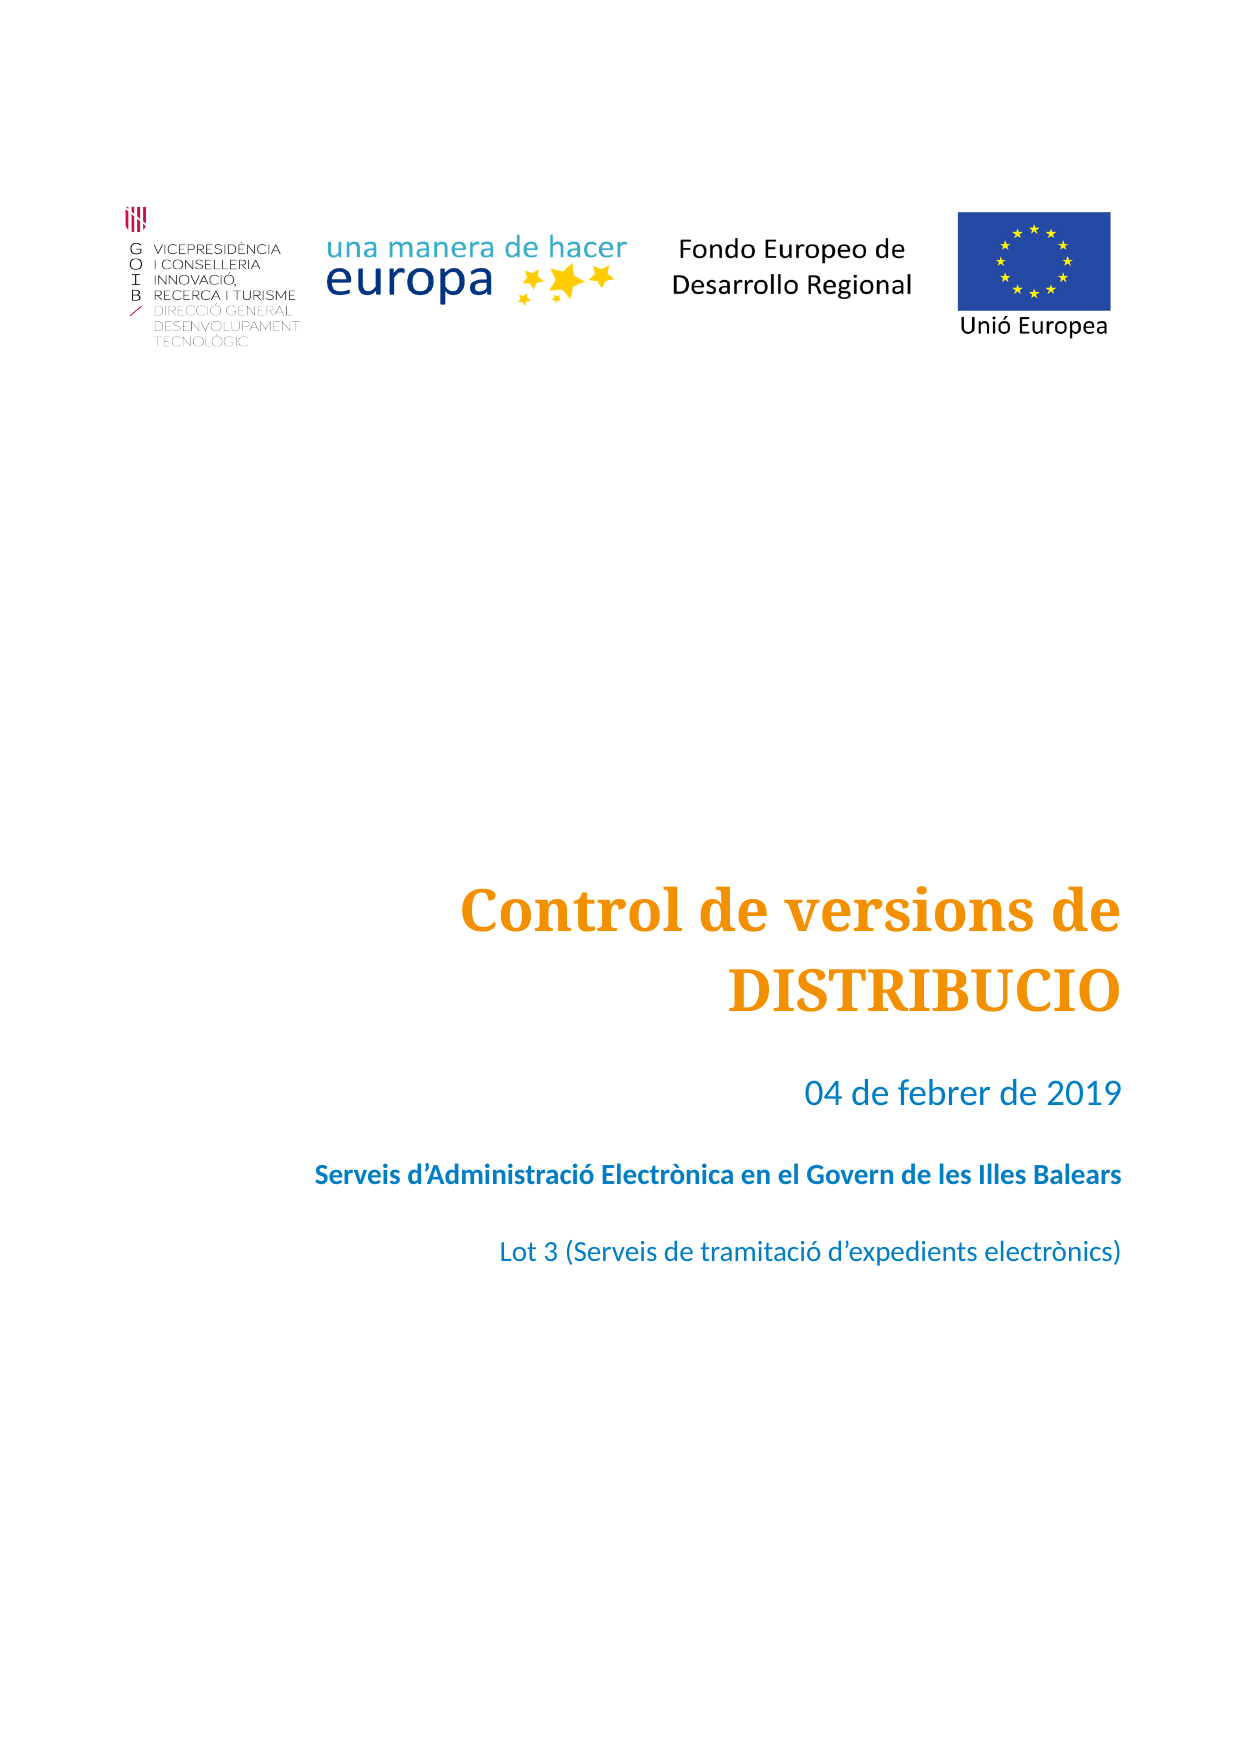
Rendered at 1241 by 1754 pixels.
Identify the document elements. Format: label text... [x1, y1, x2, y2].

text Serveis d’Administració Electrònica en el Govern de les Illes Balears [118, 1156, 1122, 1192]
picture [321, 202, 1122, 352]
text 04 de febrer de 2019 [118, 1069, 1122, 1115]
text Lot 3 (Serveis de tramitació d’expedients electrònics) [118, 1233, 1122, 1269]
text Control de versions de DISTRIBUCIO [118, 869, 1122, 1028]
picture [118, 202, 308, 351]
